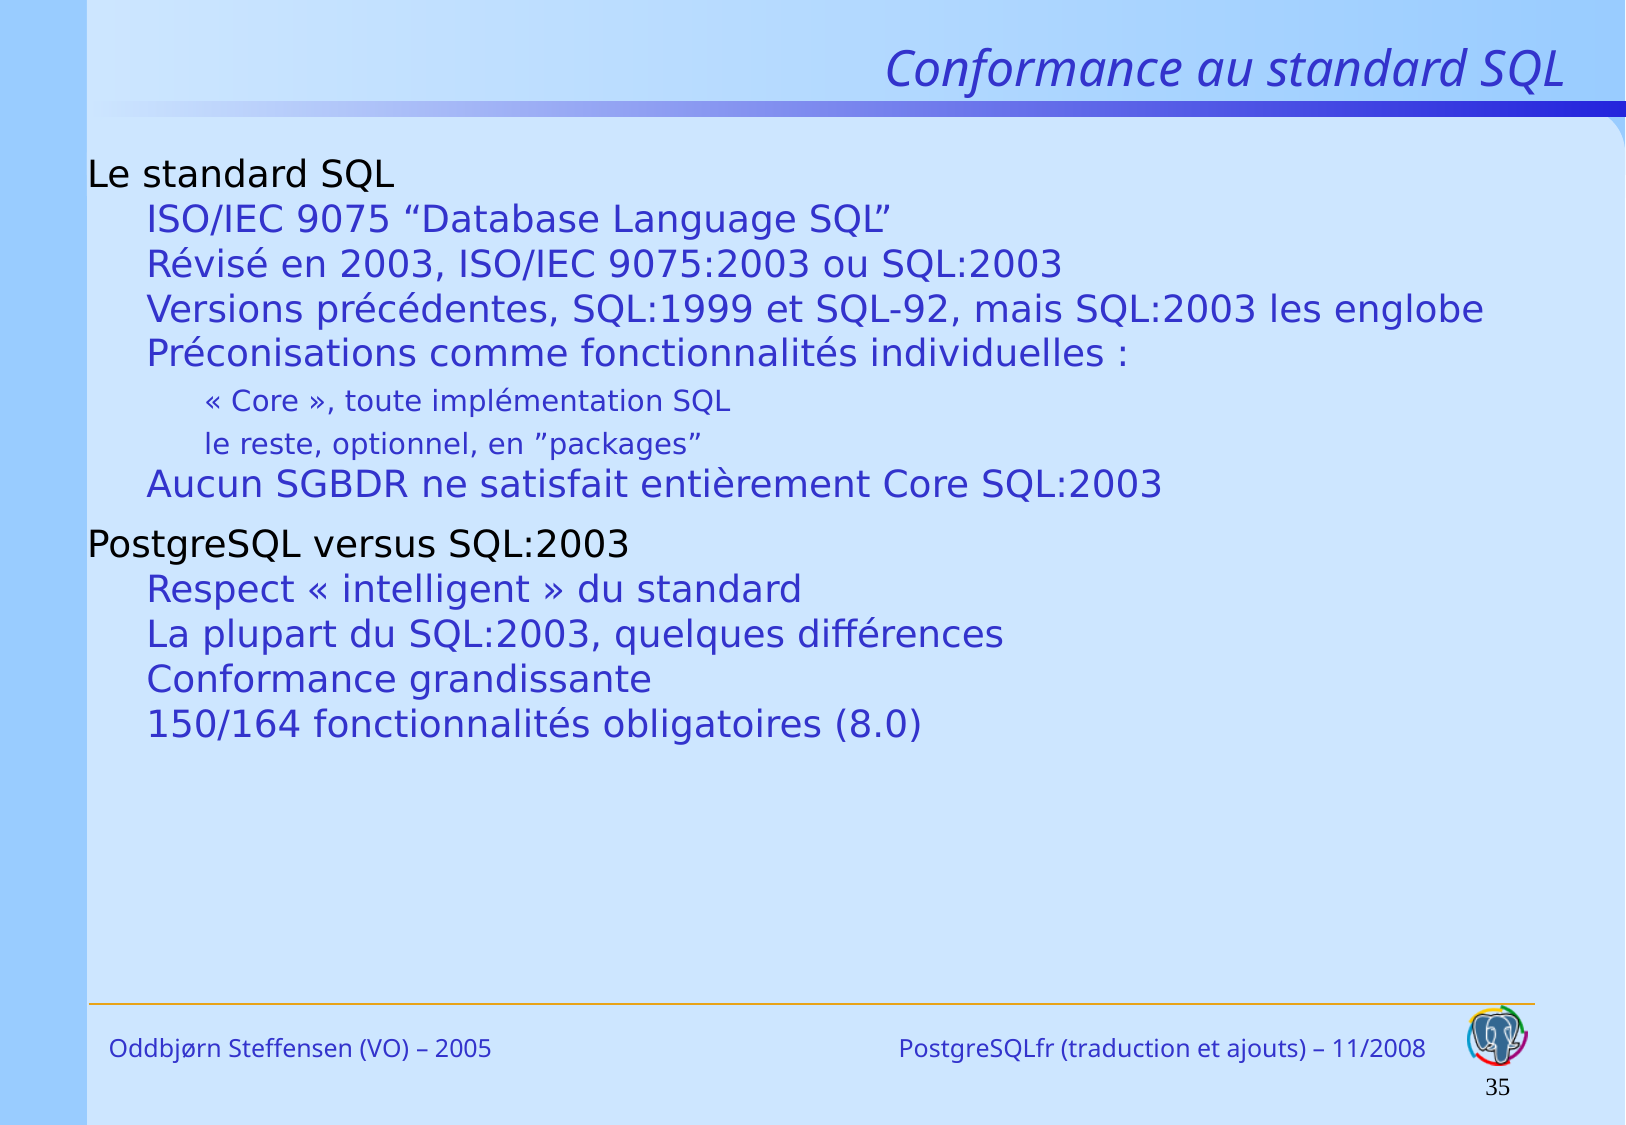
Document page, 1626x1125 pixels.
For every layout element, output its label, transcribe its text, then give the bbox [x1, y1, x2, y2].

list Le standard SQL ISO/IEC 9075 “Database Language SQL” Révisé en 2003, ISO/IEC 9075:2003 ou SQL:2003 Versions précédentes, SQL:1999 et SQL-92, mais SQL:2003 les englobe Préconisations comme fonctionnalités individuelles : « Core », toute implémentation SQL le reste, optionnel, en ”packages” Aucun SGBDR ne satisfait entièrement Core SQL:2003 PostgreSQL versus SQL:2003 Respect « intelligent » du standard La plupart du SQL:2003, quelques différences Conformance grandissante 150/164 fonctionnalités obligatoires (8.0) [86, 159, 1520, 965]
title Conformance au standard SQL [172, 0, 1567, 134]
picture [1467, 1005, 1528, 1066]
